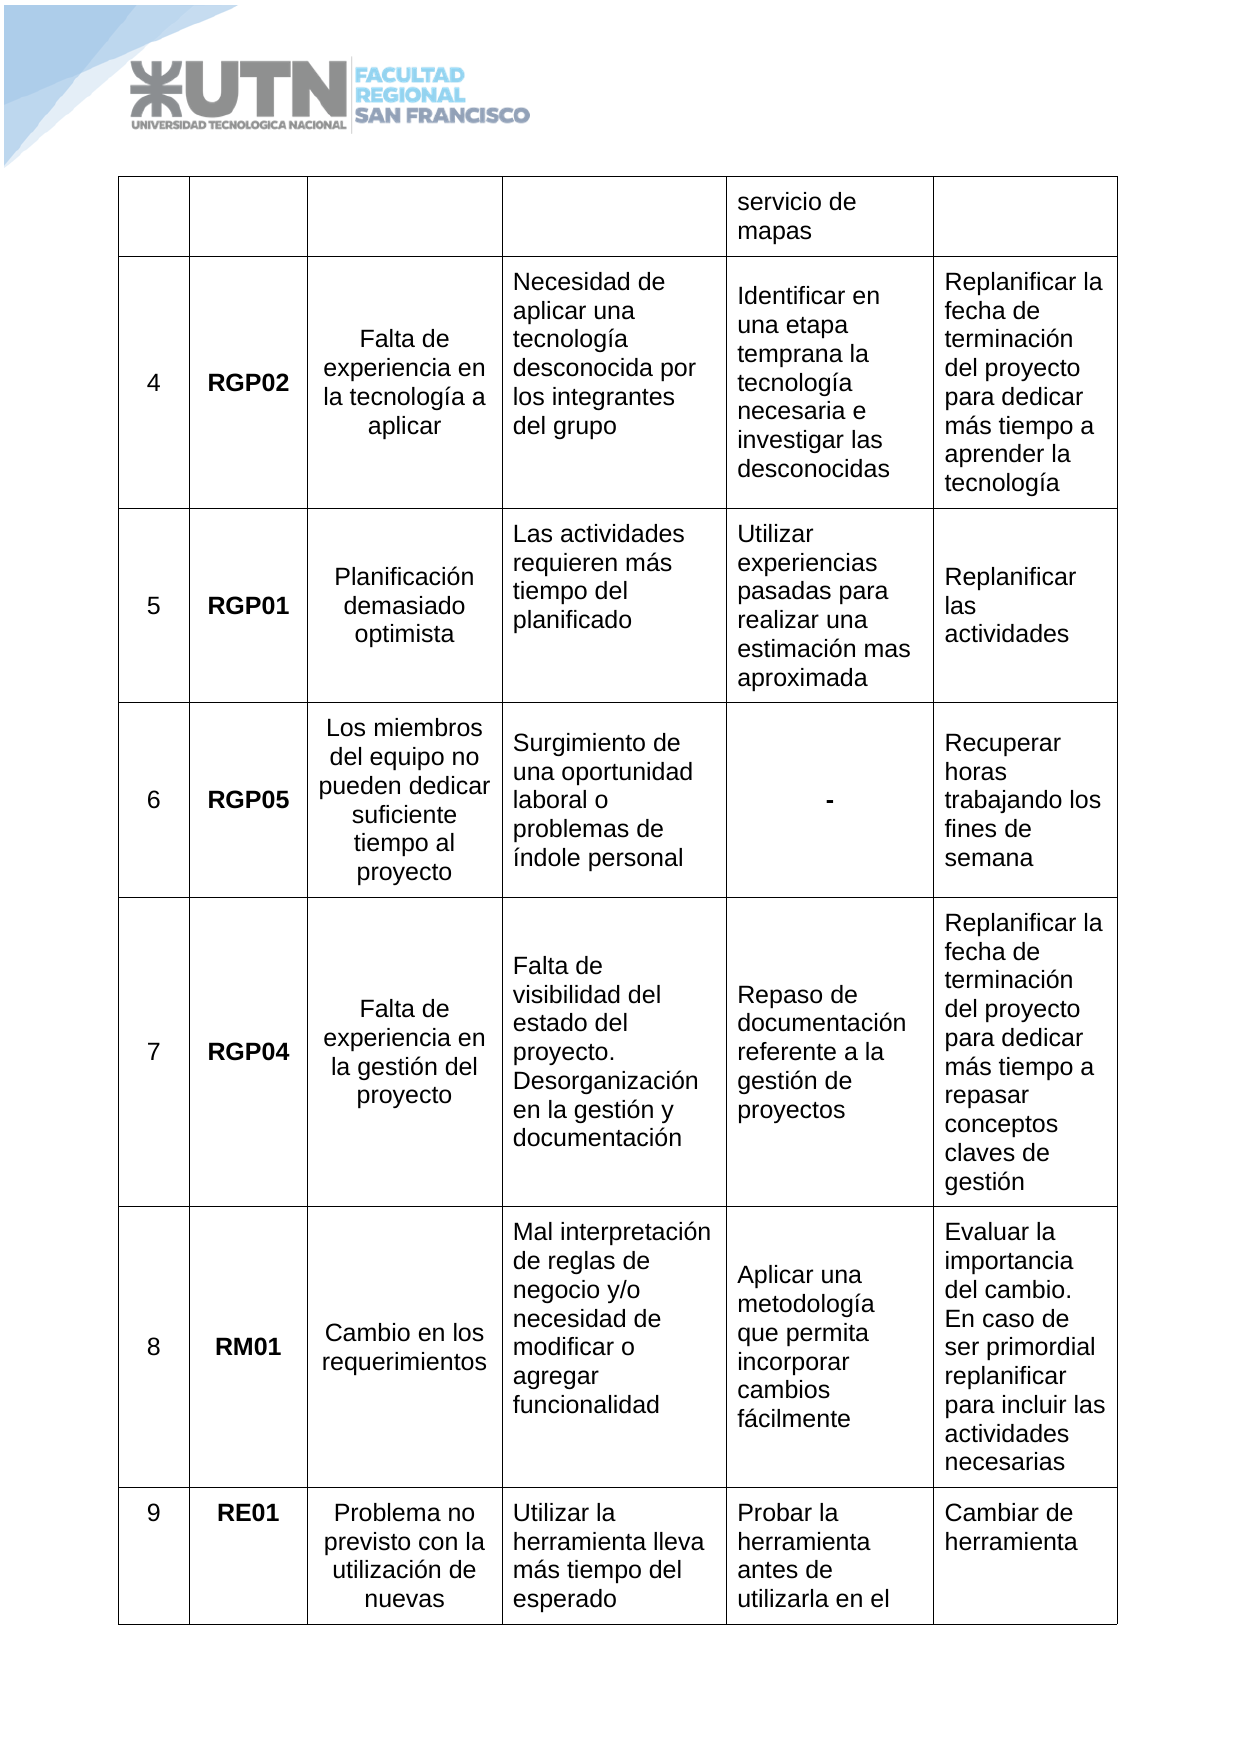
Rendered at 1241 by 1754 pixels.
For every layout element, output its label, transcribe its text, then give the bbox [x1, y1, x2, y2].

table_cell Cambiar de herramienta [934, 1488, 1117, 1624]
table_cell Falta de visibilidad del estado del proyecto. Desorganización en la gestión y documentación [503, 898, 726, 1206]
table_cell Cambio en los requerimientos [308, 1207, 502, 1487]
table_cell Los miembros del equipo no pueden dedicar suficiente tiempo al proyecto [308, 703, 502, 897]
table_cell RM01 [190, 1207, 307, 1487]
table_cell Replanificar la fecha de terminación del proyecto para dedicar más tiempo a aprender la tecnología [934, 257, 1117, 508]
table_cell [119, 177, 189, 256]
table_cell Utilizar la herramienta lleva más tiempo del esperado [503, 1488, 726, 1624]
table_cell 7 [119, 898, 189, 1206]
table_cell Identificar en una etapa temprana la tecnología necesaria e investigar las desconocidas [727, 257, 933, 508]
table_cell Replanificar las actividades [934, 509, 1117, 702]
table_cell RGP01 [190, 509, 307, 702]
table_cell Necesidad de aplicar una tecnología desconocida por los integrantes del grupo [503, 257, 726, 508]
table_cell 4 [119, 257, 189, 508]
table_cell RGP05 [190, 703, 307, 897]
table_cell [934, 177, 1117, 256]
table_cell RE01 [190, 1488, 307, 1624]
table_cell Mal interpretación de reglas de negocio y/o necesidad de modificar o agregar funcionalidad [503, 1207, 726, 1487]
table_cell 8 [119, 1207, 189, 1487]
picture [3, 5, 532, 169]
table_cell Repaso de documentación referente a la gestión de proyectos [727, 898, 933, 1206]
table_cell - [727, 703, 933, 897]
table_cell Recuperar horas trabajando los fines de semana [934, 703, 1117, 897]
table_cell Evaluar la importancia del cambio. En caso de ser primordial replanificar para incluir las actividades necesarias [934, 1207, 1117, 1487]
table_cell [190, 177, 307, 256]
table_cell Aplicar una metodología que permita incorporar cambios fácilmente [727, 1207, 933, 1487]
table_cell [308, 177, 502, 256]
table_cell Falta de experiencia en la tecnología a aplicar [308, 257, 502, 508]
table_cell Problema no previsto con la utilización de nuevas [308, 1488, 502, 1624]
table_cell Probar la herramienta antes de utilizarla en el [727, 1488, 933, 1624]
table_cell RGP02 [190, 257, 307, 508]
table_cell 6 [119, 703, 189, 897]
table_cell Utilizar experiencias pasadas para realizar una estimación mas aproximada [727, 509, 933, 702]
table_cell 9 [119, 1488, 189, 1624]
table_cell Las actividades requieren más tiempo del planificado [503, 509, 726, 702]
table_cell [503, 177, 726, 256]
table_cell 5 [119, 509, 189, 702]
table_cell Falta de experiencia en la gestión del proyecto [308, 898, 502, 1206]
table_cell Replanificar la fecha de terminación del proyecto para dedicar más tiempo a repasar conceptos claves de gestión [934, 898, 1117, 1206]
table_cell RGP04 [190, 898, 307, 1206]
table_cell Planificación demasiado optimista [308, 509, 502, 702]
table_cell Surgimiento de una oportunidad laboral o problemas de índole personal [503, 703, 726, 897]
table_cell servicio de mapas [727, 177, 933, 256]
